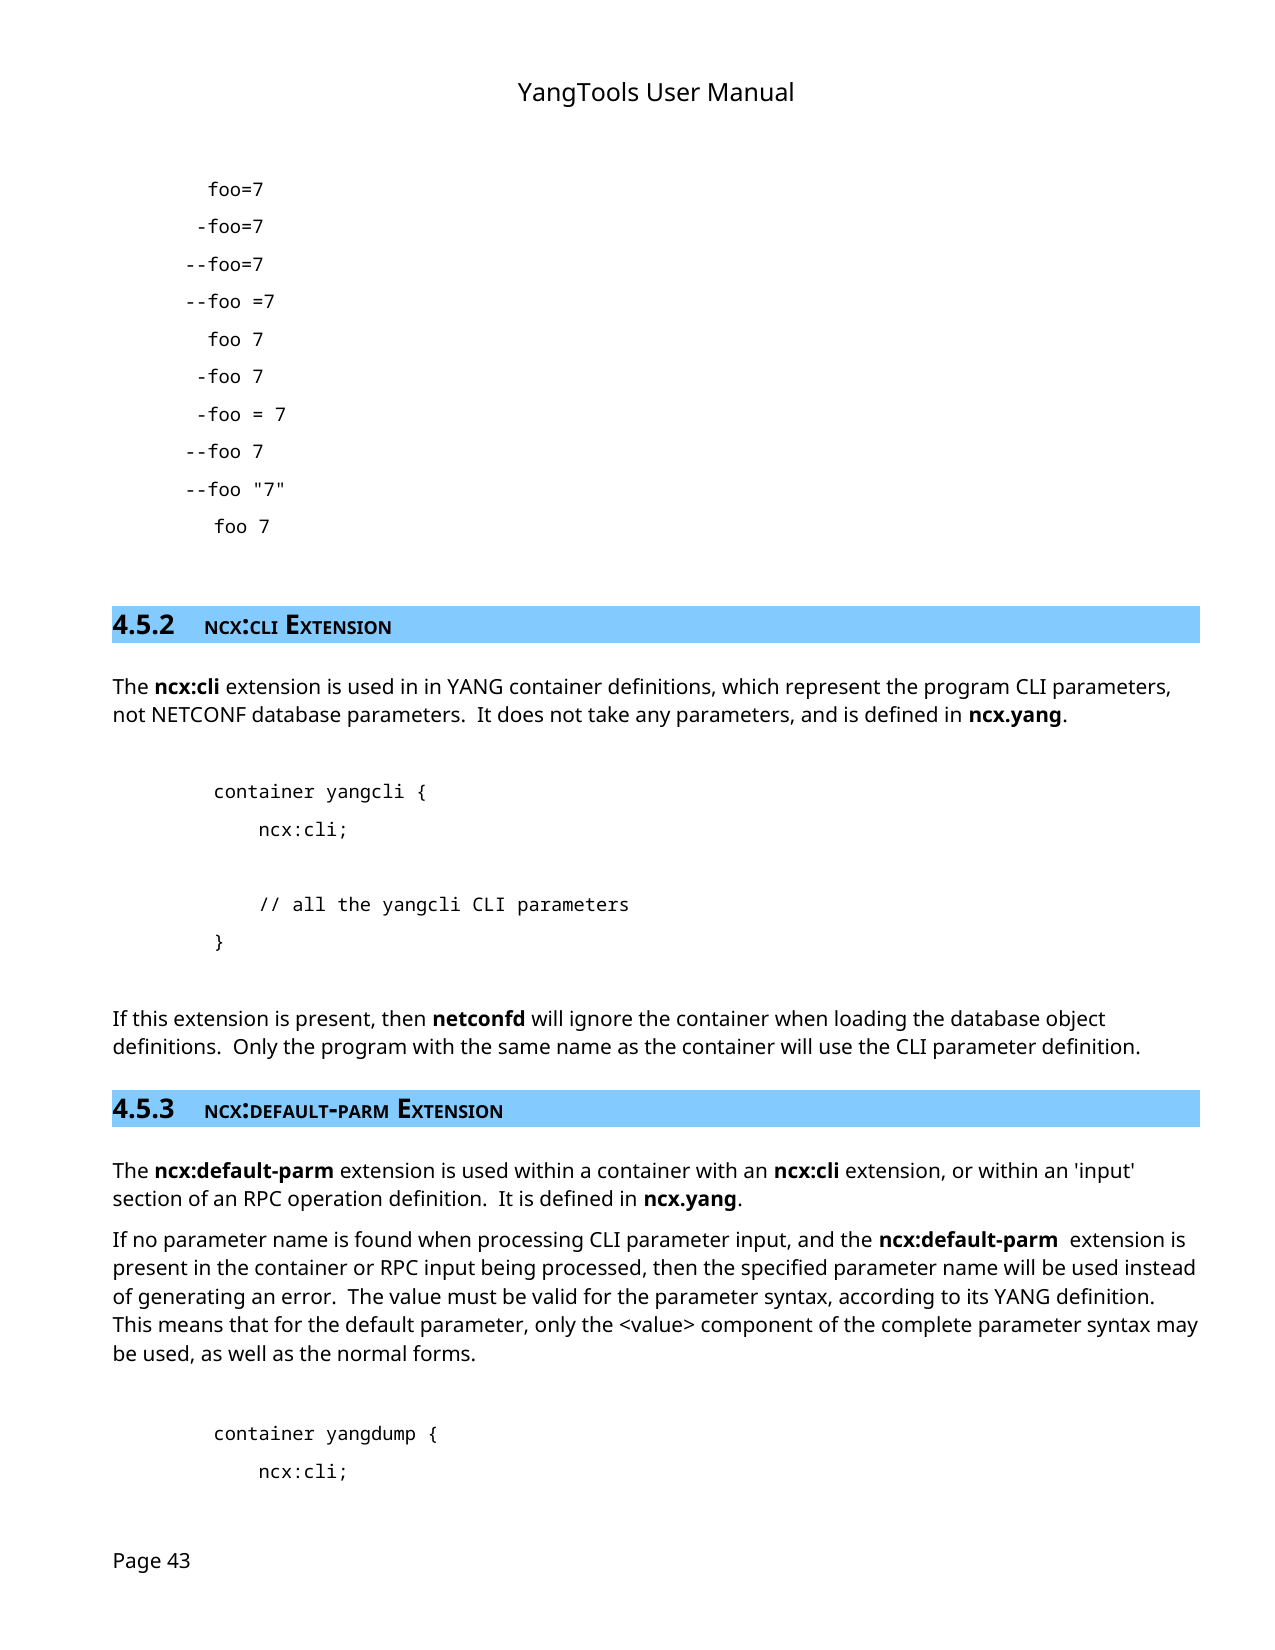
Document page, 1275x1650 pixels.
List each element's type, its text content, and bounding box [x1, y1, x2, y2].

text foo=7 [139, 176, 1200, 202]
text -foo 7 [139, 363, 1200, 389]
text --foo 7 [139, 438, 1200, 464]
text // all the yangcli CLI parameters [139, 891, 1200, 917]
text foo 7 [139, 326, 1200, 352]
text The ncx:default-parm extension is used within a container with an ncx:cli extension, or within an 'input' section of an RPC operation definition. It is defined in ncx.yang. [112, 1156, 1200, 1213]
text foo 7 [139, 513, 1200, 539]
text --foo "7" [139, 476, 1200, 502]
text ncx:cli; [139, 816, 1200, 842]
text The ncx:cli extension is used in in YANG container definitions, which represent the program CLI parameters, not NETCONF database parameters. It does not take any parameters, and is defined in ncx.yang. [112, 672, 1200, 729]
text -foo=7 [139, 213, 1200, 239]
subtitle ncx:default-parm Extension [112, 1090, 1200, 1127]
text container yangdump { [139, 1421, 1200, 1446]
text -foo = 7 [139, 401, 1200, 427]
text ncx:cli; [139, 1458, 1200, 1484]
subtitle ncx:cli Extension [112, 606, 1200, 643]
text --foo=7 [139, 251, 1200, 277]
text } [139, 929, 1200, 954]
text If this extension is present, then netconfd will ignore the container when loading the database object definitions. Only the program with the same name as the container will use the CLI parameter definition. [112, 1004, 1200, 1061]
text --foo =7 [139, 288, 1200, 314]
text If no parameter name is found when processing CLI parameter input, and the ncx:default-parm extension is present in the container or RPC input being processed, then the specified parameter name will be used instead of generating an error. The value must be valid for the parameter syntax, according to its YANG definition. This means that for the default parameter, only the <value> component of the complete parameter syntax may be used, as well as the normal forms. [112, 1225, 1200, 1367]
text container yangcli { [139, 779, 1200, 804]
